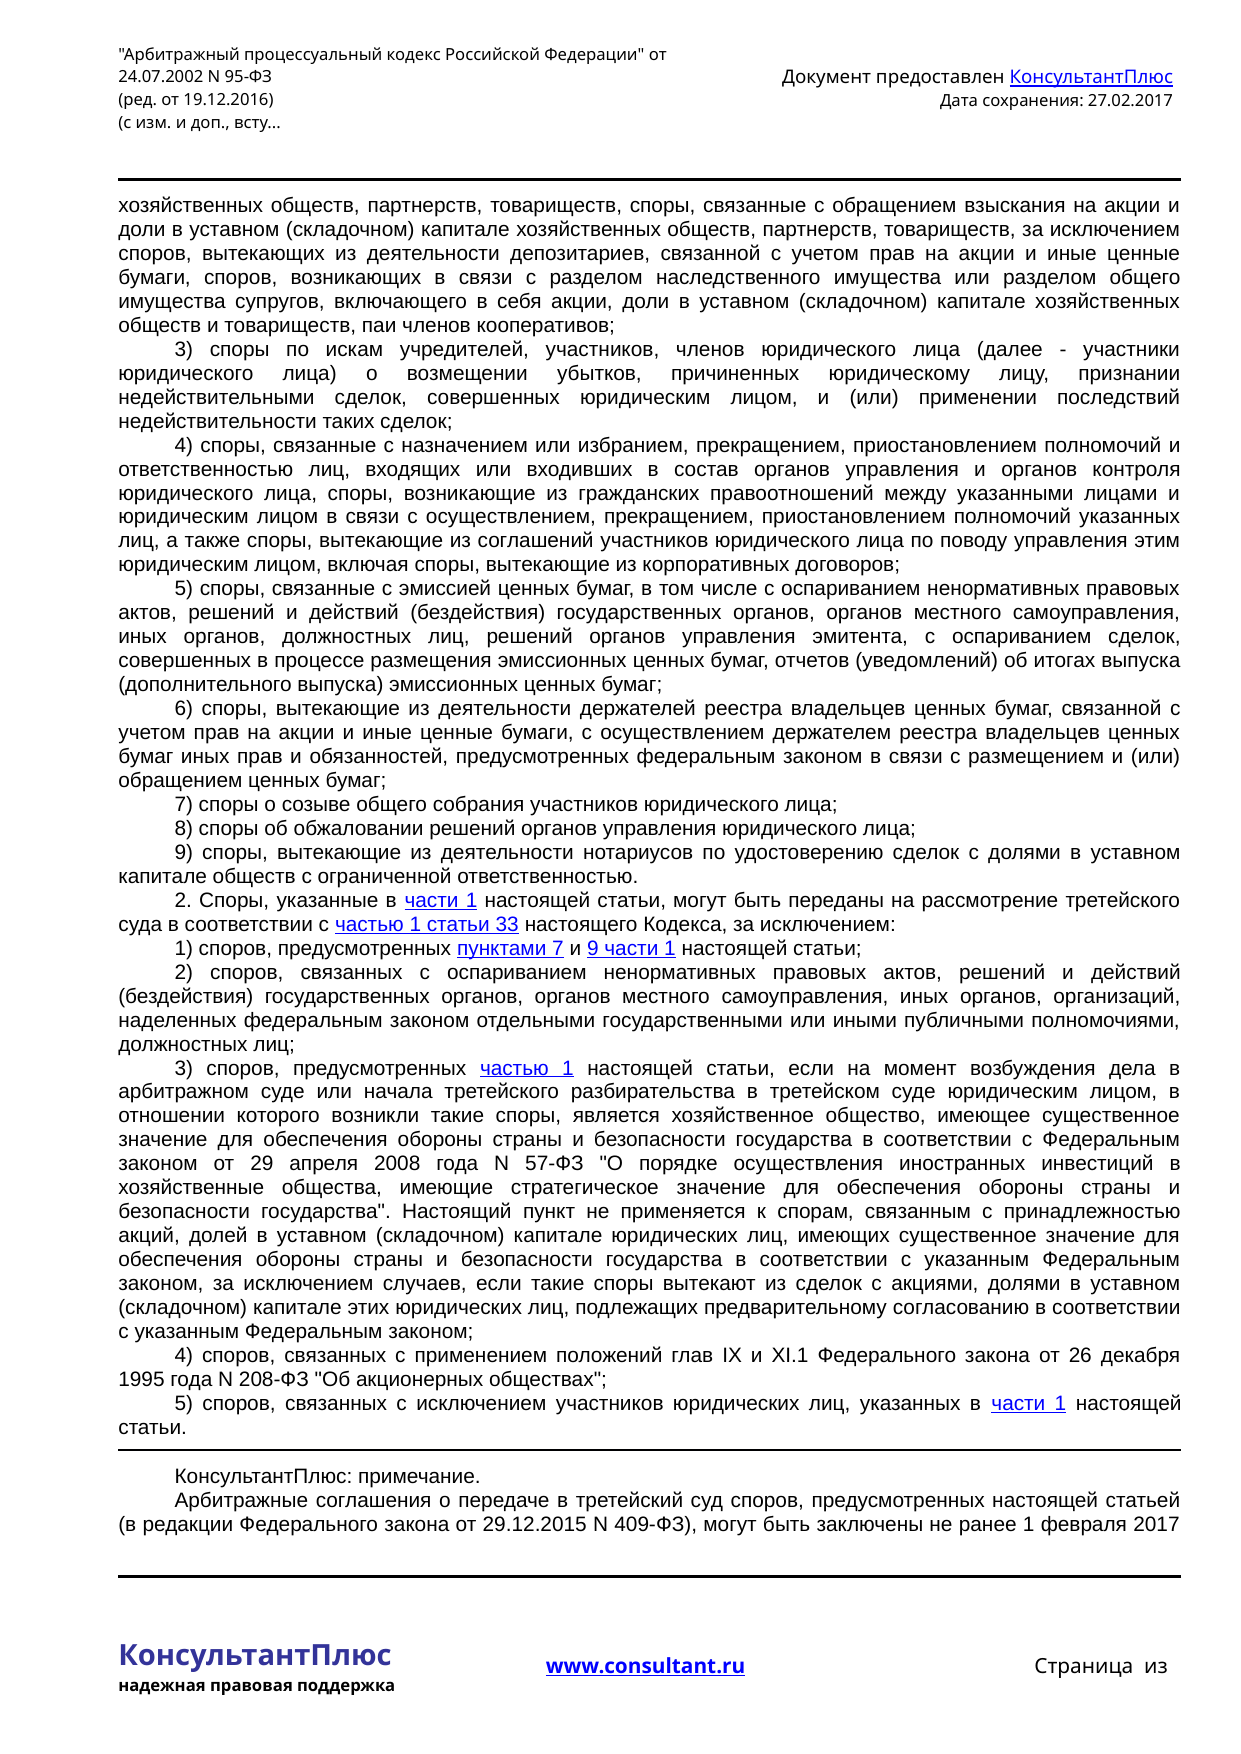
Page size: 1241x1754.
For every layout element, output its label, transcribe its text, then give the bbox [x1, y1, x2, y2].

text КонсультантПлюс: примечание. [118, 1463, 1181, 1487]
text 4) споры, связанные с назначением или избранием, прекращением, приостановлением полномочий и ответственностью лиц, входящих или входивших в состав органов управления и органов контроля юридического лица, споры, возникающие из гражданских правоотношений между указанными лицами и юридическим лицом в связи с осуществлением, прекращением, приостановлением полномочий указанных лиц, а также споры, вытекающие из соглашений участников юридического лица по поводу управления этим юридическим лицом, включая споры, вытекающие из корпоративных договоров; [118, 432, 1181, 576]
text 3) споров, предусмотренных частью 1 настоящей статьи, если на момент возбуждения дела в арбитражном суде или начала третейского разбирательства в третейском суде юридическим лицом, в отношении которого возникли такие споры, является хозяйственное общество, имеющее существенное значение для обеспечения обороны страны и безопасности государства в соответствии с Федеральным законом от 29 апреля 2008 года N 57-ФЗ "О порядке осуществления иностранных инвестиций в хозяйственные общества, имеющие стратегическое значение для обеспечения обороны страны и безопасности государства". Настоящий пункт не применяется к спорам, связанным с принадлежностью акций, долей в уставном (складочном) капитале юридических лиц, имеющих существенное значение для обеспечения обороны страны и безопасности государства в соответствии с указанным Федеральным законом, за исключением случаев, если такие споры вытекают из сделок с акциями, долями в уставном (складочном) капитале этих юридических лиц, подлежащих предварительному согласованию в соответствии с указанным Федеральным законом; [118, 1055, 1181, 1343]
text Арбитражные соглашения о передаче в третейский суд споров, предусмотренных настоящей статьей (в редакции Федерального закона от 29.12.2015 N 409-ФЗ), могут быть заключены не ранее 1 февраля 2017 [118, 1487, 1181, 1535]
text 6) споры, вытекающие из деятельности держателей реестра владельцев ценных бумаг, связанной с учетом прав на акции и иные ценные бумаги, с осуществлением держателем реестра владельцев ценных бумаг иных прав и обязанностей, предусмотренных федеральным законом в связи с размещением и (или) обращением ценных бумаг; [118, 696, 1181, 792]
text 8) споры об обжаловании решений органов управления юридического лица; [118, 816, 1181, 840]
text 5) споров, связанных с исключением участников юридических лиц, указанных в части 1 настоящей статьи. [118, 1391, 1181, 1439]
text 7) споры о созыве общего собрания участников юридического лица; [118, 792, 1181, 816]
text 3) споры по искам учредителей, участников, членов юридического лица (далее - участники юридического лица) о возмещении убытков, причиненных юридическому лицу, признании недействительными сделок, совершенных юридическим лицом, и (или) применении последствий недействительности таких сделок; [118, 337, 1181, 432]
text 2. Споры, указанные в части 1 настоящей статьи, могут быть переданы на рассмотрение третейского суда в соответствии с частью 1 статьи 33 настоящего Кодекса, за исключением: [118, 888, 1181, 936]
text хозяйственных обществ, партнерств, товариществ, споры, связанные с обращением взыскания на акции и доли в уставном (складочном) капитале хозяйственных обществ, партнерств, товариществ, за исключением споров, вытекающих из деятельности депозитариев, связанной с учетом прав на акции и иные ценные бумаги, споров, возникающих в связи с разделом наследственного имущества или разделом общего имущества супругов, включающего в себя акции, доли в уставном (складочном) капитале хозяйственных обществ и товариществ, паи членов кооперативов; [118, 193, 1181, 337]
text 9) споры, вытекающие из деятельности нотариусов по удостоверению сделок с долями в уставном капитале обществ с ограниченной ответственностью. [118, 840, 1181, 888]
text 2) споров, связанных с оспариванием ненормативных правовых актов, решений и действий (бездействия) государственных органов, органов местного самоуправления, иных органов, организаций, наделенных федеральным законом отдельными государственными или иными публичными полномочиями, должностных лиц; [118, 959, 1181, 1055]
text 4) споров, связанных с применением положений глав IX и XI.1 Федерального закона от 26 декабря 1995 года N 208-ФЗ "Об акционерных обществах"; [118, 1343, 1181, 1391]
text 5) споры, связанные с эмиссией ценных бумаг, в том числе с оспариванием ненормативных правовых актов, решений и действий (бездействия) государственных органов, органов местного самоуправления, иных органов, должностных лиц, решений органов управления эмитента, с оспариванием сделок, совершенных в процессе размещения эмиссионных ценных бумаг, отчетов (уведомлений) об итогах выпуска (дополнительного выпуска) эмиссионных ценных бумаг; [118, 576, 1181, 696]
text 1) споров, предусмотренных пунктами 7 и 9 части 1 настоящей статьи; [118, 936, 1181, 959]
